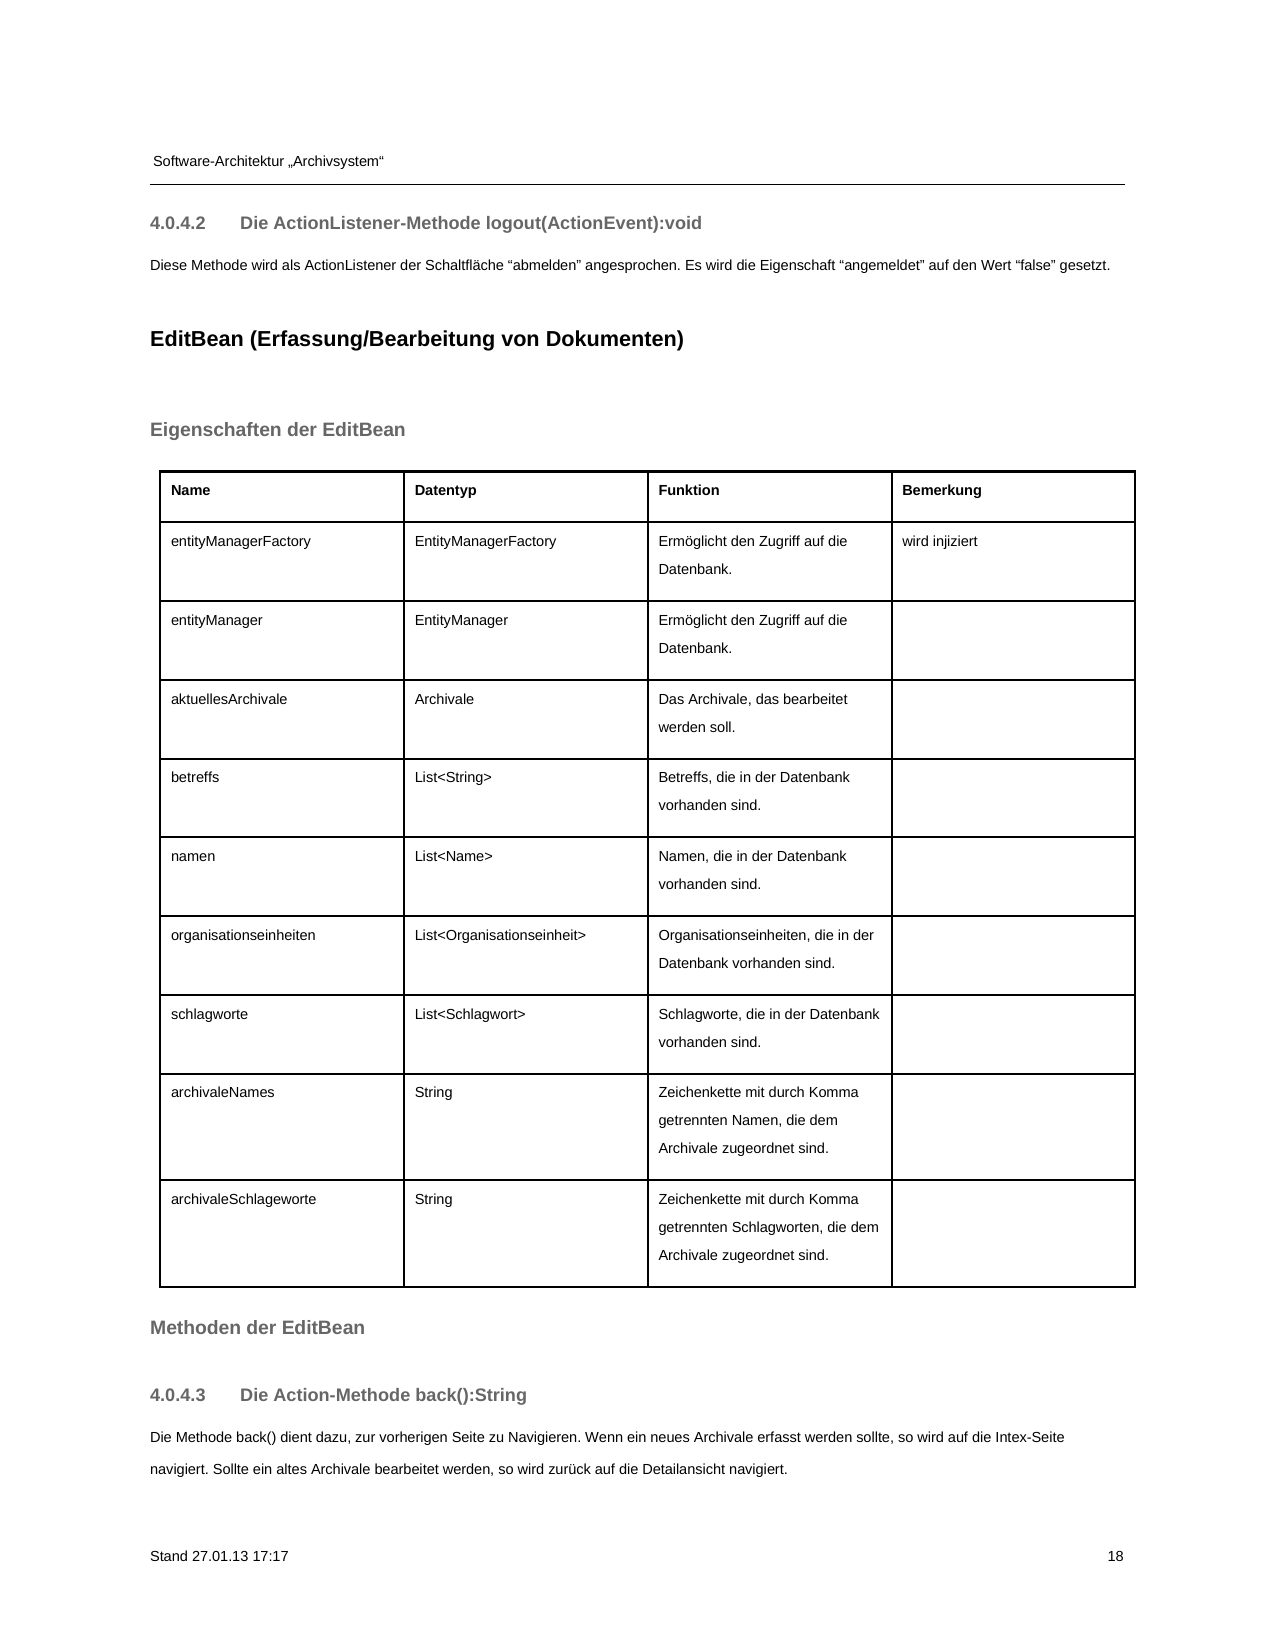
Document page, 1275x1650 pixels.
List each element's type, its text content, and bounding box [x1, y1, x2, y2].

table_cell Zeichenkette mit durch Komma getrennten Schlagworten, die dem Archivale zugeordnet sind. [649, 1181, 891, 1286]
subtitle Methoden der EditBean [150, 1317, 1125, 1354]
subtitle EditBean (Erfassung/Bearbeitung von Dokumenten) [150, 327, 1125, 369]
table_cell betreffs [161, 760, 403, 836]
table_cell List<Name> [405, 838, 647, 915]
table_cell organisationseinheiten [161, 917, 403, 994]
subtitle Eigenschaften der EditBean [150, 419, 1125, 456]
table_cell List<Schlagwort> [405, 996, 647, 1072]
table_cell Schlagworte, die in der Datenbank vorhanden sind. [649, 996, 891, 1072]
table_cell aktuellesArchivale [161, 681, 403, 757]
table_cell [893, 1075, 1134, 1179]
table_cell wird injiziert [893, 523, 1134, 600]
table_cell Betreffs, die in der Datenbank vorhanden sind. [649, 760, 891, 836]
table_cell namen [161, 838, 403, 915]
table_cell List<String> [405, 760, 647, 836]
table_header Bemerkung [893, 473, 1134, 521]
table_header Datentyp [405, 473, 647, 521]
table_cell archivaleNames [161, 1075, 403, 1179]
subtitle Die ActionListener-Methode logout(ActionEvent):void [150, 213, 1125, 248]
table_cell schlagworte [161, 996, 403, 1072]
table_cell [893, 760, 1134, 836]
table_cell Organisationseinheiten, die in der Datenbank vorhanden sind. [649, 917, 891, 994]
table_cell EntityManagerFactory [405, 523, 647, 600]
table_cell [893, 996, 1134, 1072]
text Diese Methode wird als ActionListener der Schaltfläche “abmelden” angesprochen. Es wird die Eigenschaft “angemeldet” auf den Wert “false” gesetzt. [150, 258, 1125, 286]
table_header Funktion [649, 473, 891, 521]
table_cell [893, 602, 1134, 679]
table_cell [893, 838, 1134, 915]
table_cell [893, 681, 1134, 757]
table_cell String [405, 1075, 647, 1179]
table_cell entityManagerFactory [161, 523, 403, 600]
table_cell Das Archivale, das bearbeitet werden soll. [649, 681, 891, 757]
table_cell [893, 1181, 1134, 1286]
table_cell Zeichenkette mit durch Komma getrennten Namen, die dem Archivale zugeordnet sind. [649, 1075, 891, 1179]
subtitle Die Action-Methode back():String [150, 1385, 1125, 1420]
table_cell Ermöglicht den Zugriff auf die Datenbank. [649, 602, 891, 679]
table_cell Archivale [405, 681, 647, 757]
table_cell archivaleSchlageworte [161, 1181, 403, 1286]
table_header Name [161, 473, 403, 521]
text Die Methode back() dient dazu, zur vorherigen Seite zu Navigieren. Wenn ein neues Archivale erfasst werden sollte, so wird auf die Intex-Seite navigiert. Sollte ein altes Archivale bearbeitet werden, so wird zurück auf die Detailansicht navigiert. [150, 1429, 1125, 1489]
table_cell [893, 917, 1134, 994]
table_cell EntityManager [405, 602, 647, 679]
table_cell entityManager [161, 602, 403, 679]
table_cell Ermöglicht den Zugriff auf die Datenbank. [649, 523, 891, 600]
table_cell List<Organisationseinheit> [405, 917, 647, 994]
table_cell String [405, 1181, 647, 1286]
table_cell Namen, die in der Datenbank vorhanden sind. [649, 838, 891, 915]
